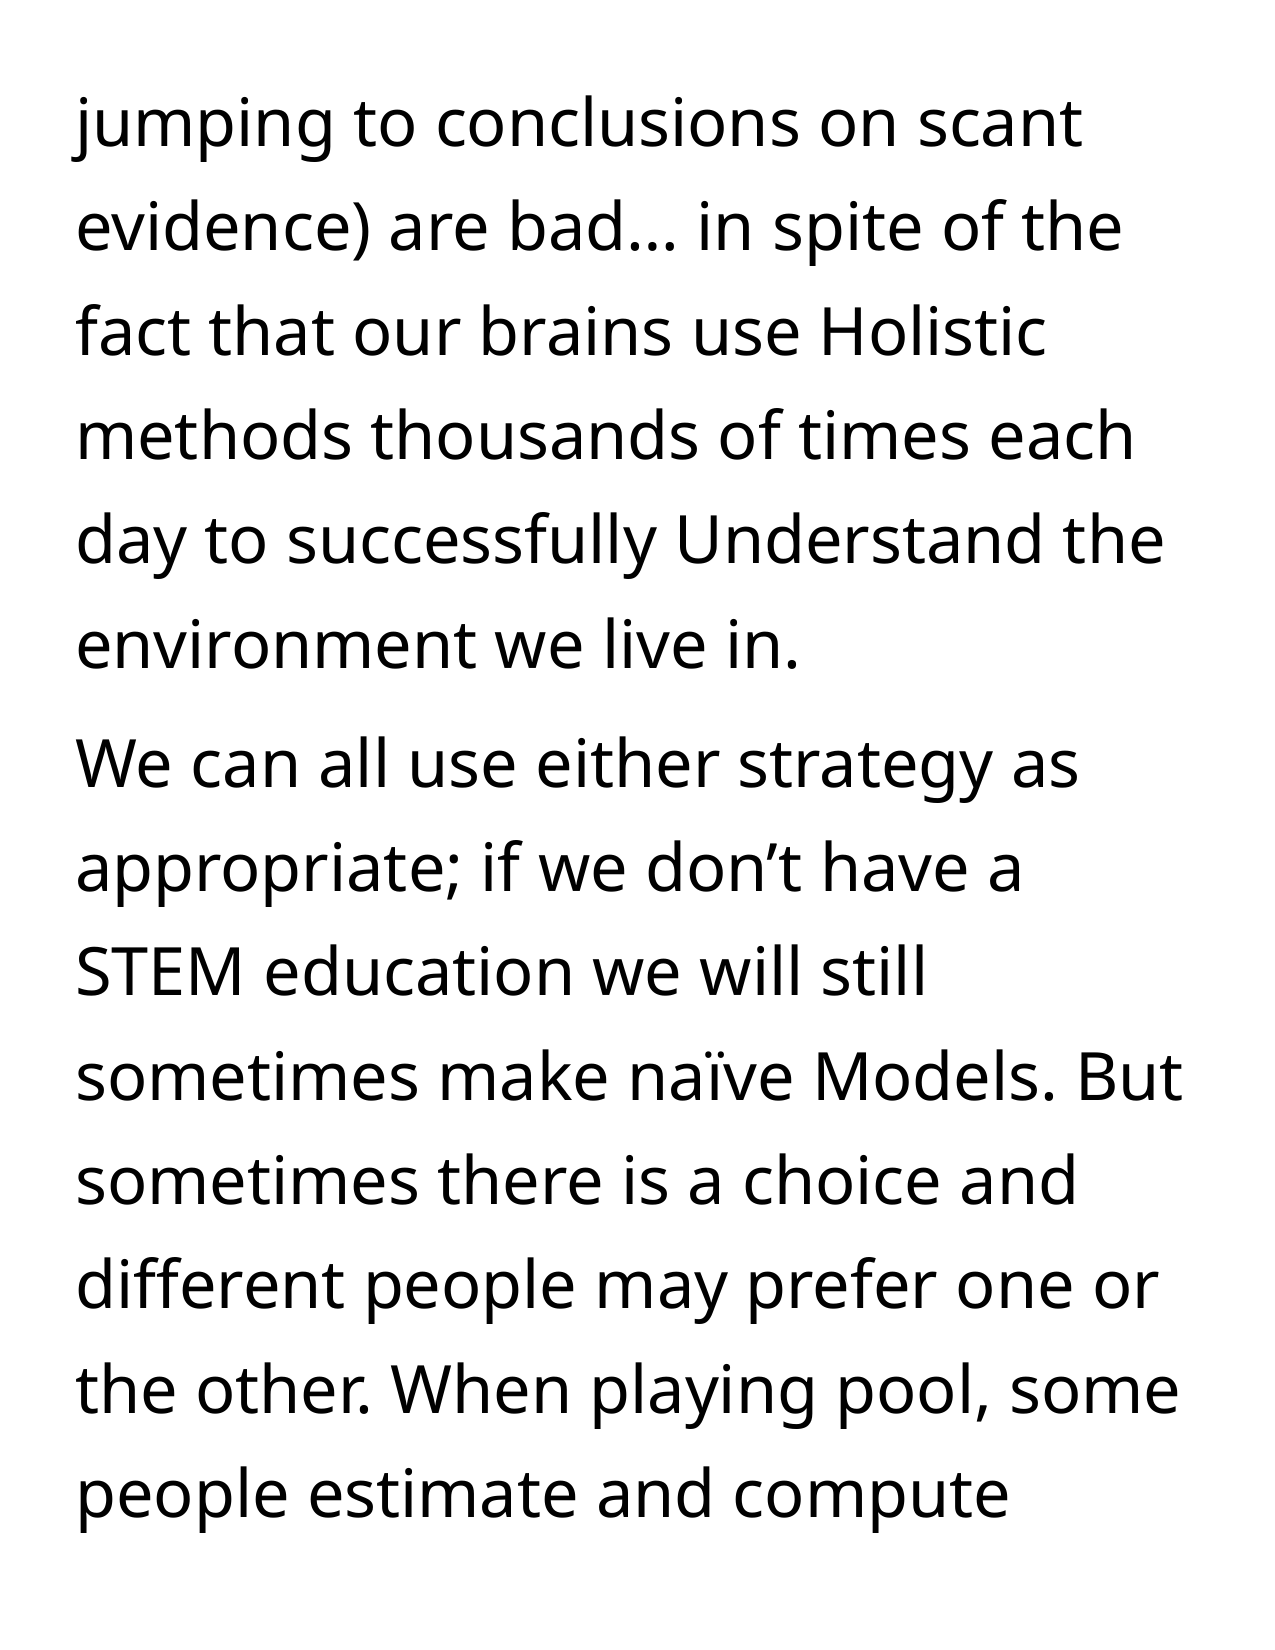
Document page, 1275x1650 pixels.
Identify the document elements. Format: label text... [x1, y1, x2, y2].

text We can all use either strategy as appropriate; if we don’t have a STEM education we will still sometimes make naïve Models. But sometimes there is a choice and different people may prefer one or the other. When playing pool, some people estimate and compute [75, 716, 1200, 1537]
text jumping to conclusions on scant evidence) are bad… in spite of the fact that our brains use Holistic methods thousands of times each day to successfully Understand the environment we live in. [75, 75, 1200, 688]
